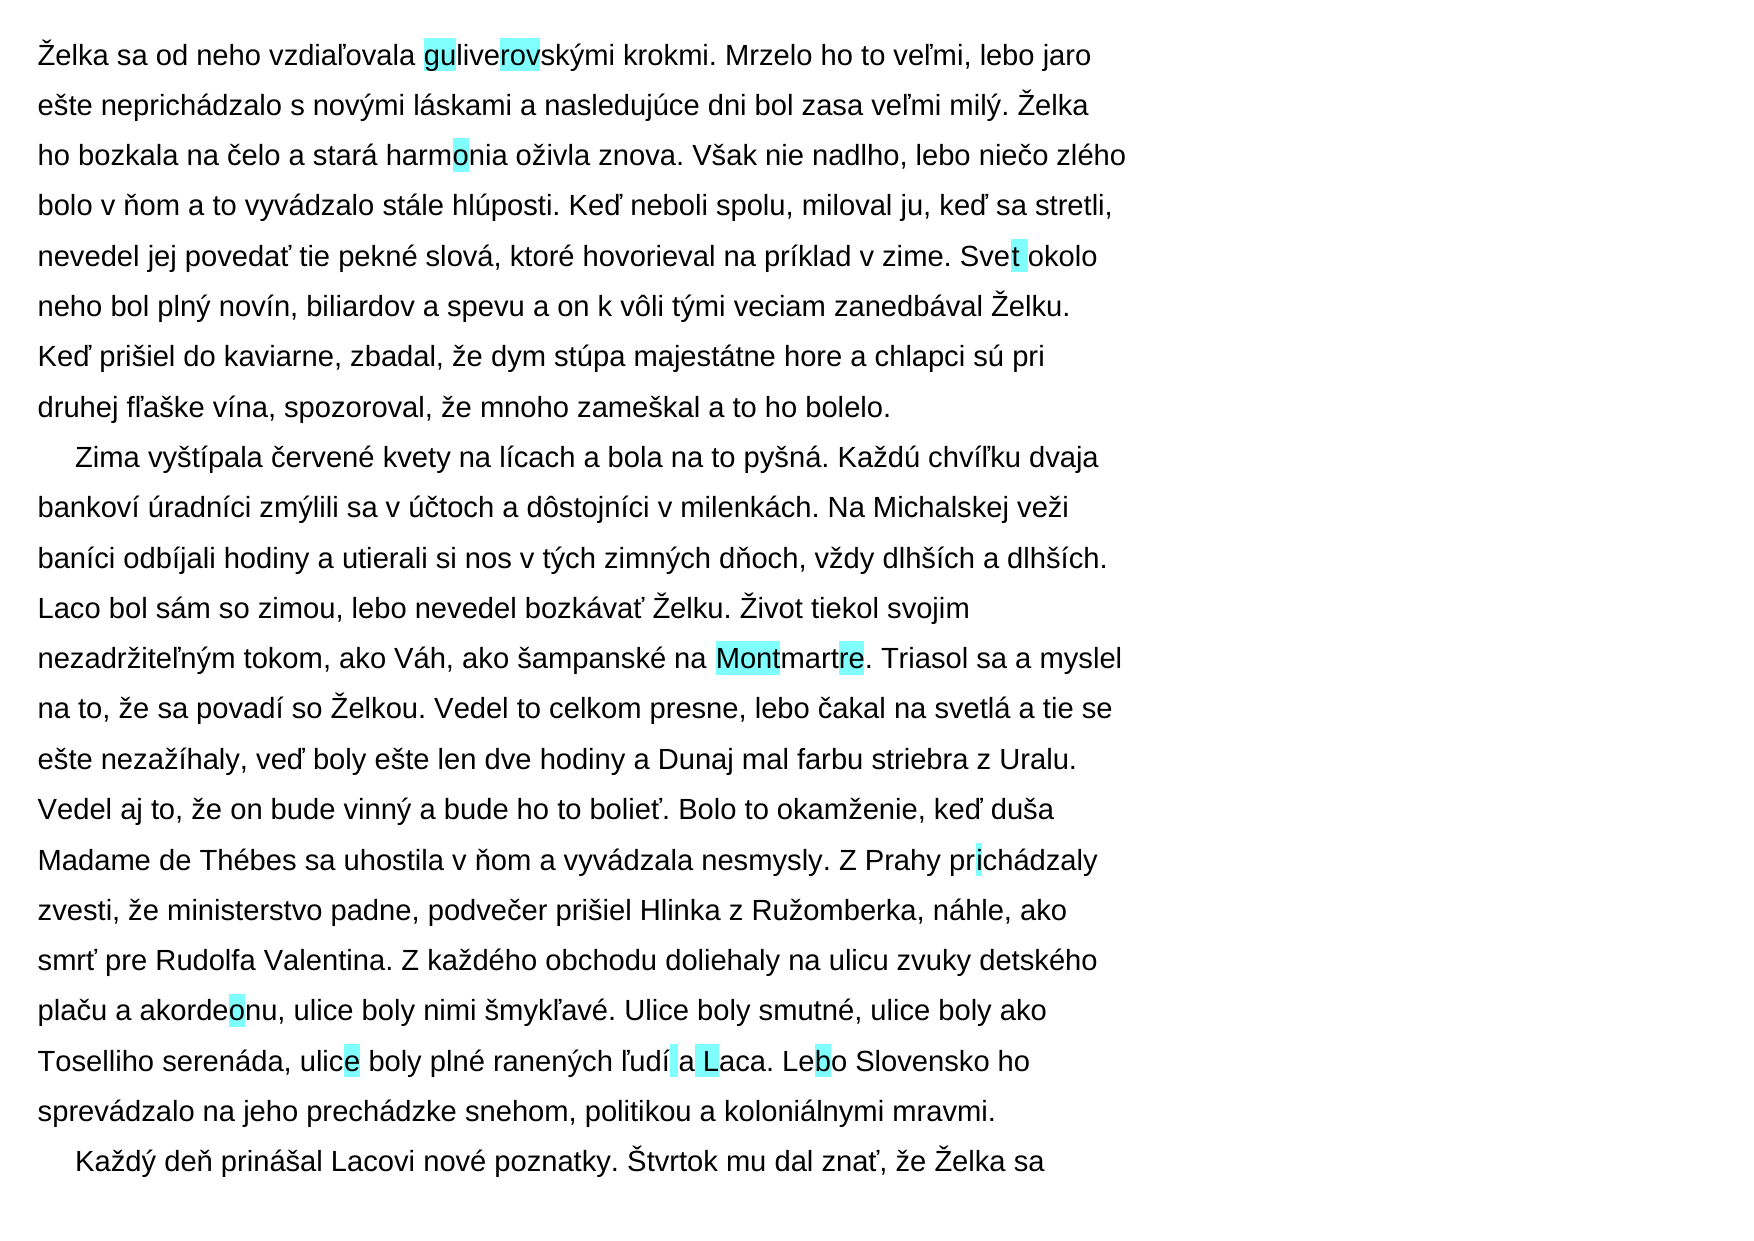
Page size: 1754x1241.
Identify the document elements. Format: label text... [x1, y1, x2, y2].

text Želka sa od neho vzdiaľovala guliverovskými krokmi. Mrzelo ho to veľmi, lebo jaro ešte neprichádzalo s novými láskami a nasledujúce dni bol zasa veľmi milý. Želka ho bozkala na čelo a stará harmonia oživla znova. Však nie nadlho, lebo niečo zlého bolo v ňom a to vyvádzalo stále hlúposti. Keď neboli spolu, miloval ju, keď sa stretli, nevedel jej povedať tie pekné slová, ktoré hovorieval na príklad v zime. Svet okolo neho bol plný novín, biliardov a spevu a on k vôli tými veciam zanedbával Želku. Keď prišiel do kaviarne, zbadal, že dym stúpa majestátne hore a chlapci sú pri druhej fľaške vína, spozoroval, že mnoho zameškal a to ho bolelo. [37, 37, 1130, 423]
text Každý deň prinášal Lacovi nové poznatky. Štvrtok mu dal znať, že Želka sa [37, 1144, 1130, 1178]
text Zima vyštípala červené kvety na lícach a bola na to pyšná. Každú chvíľku dvaja bankoví úradníci zmýlili sa v účtoch a dôstojníci v milenkách. Na Michalskej veži baníci odbíjali hodiny a utierali si nos v tých zimných dňoch, vždy dlhších a dlhších. Laco bol sám so zimou, lebo nevedel bozkávať Želku. Život tiekol svojim nezadržiteľným tokom, ako Váh, ako šampanské na Montmartre. Triasol sa a myslel na to, že sa povadí so Želkou. Vedel to celkom presne, lebo čakal na svetlá a tie se ešte nezažíhaly, veď boly ešte len dve hodiny a Dunaj mal farbu striebra z Uralu. Vedel aj to, že on bude vinný a bude ho to bolieť. Bolo to okamženie, keď duša Madame de Thébes sa uhostila v ňom a vyvádzala nesmysly. Z Prahy prichádzaly zvesti, že ministerstvo padne, podvečer prišiel Hlinka z Ružomberka, náhle, ako smrť pre Rudolfa Valentina. Z každého obchodu doliehaly na ulicu zvuky detského plaču a akordeonu, ulice boly nimi šmykľavé. Ulice boly smutné, ulice boly ako Toselliho serenáda, ulice boly plné ranených ľudí a Laca. Lebo Slovensko ho sprevádzalo na jeho prechádzke snehom, politikou a koloniálnymi mravmi. [37, 440, 1130, 1128]
